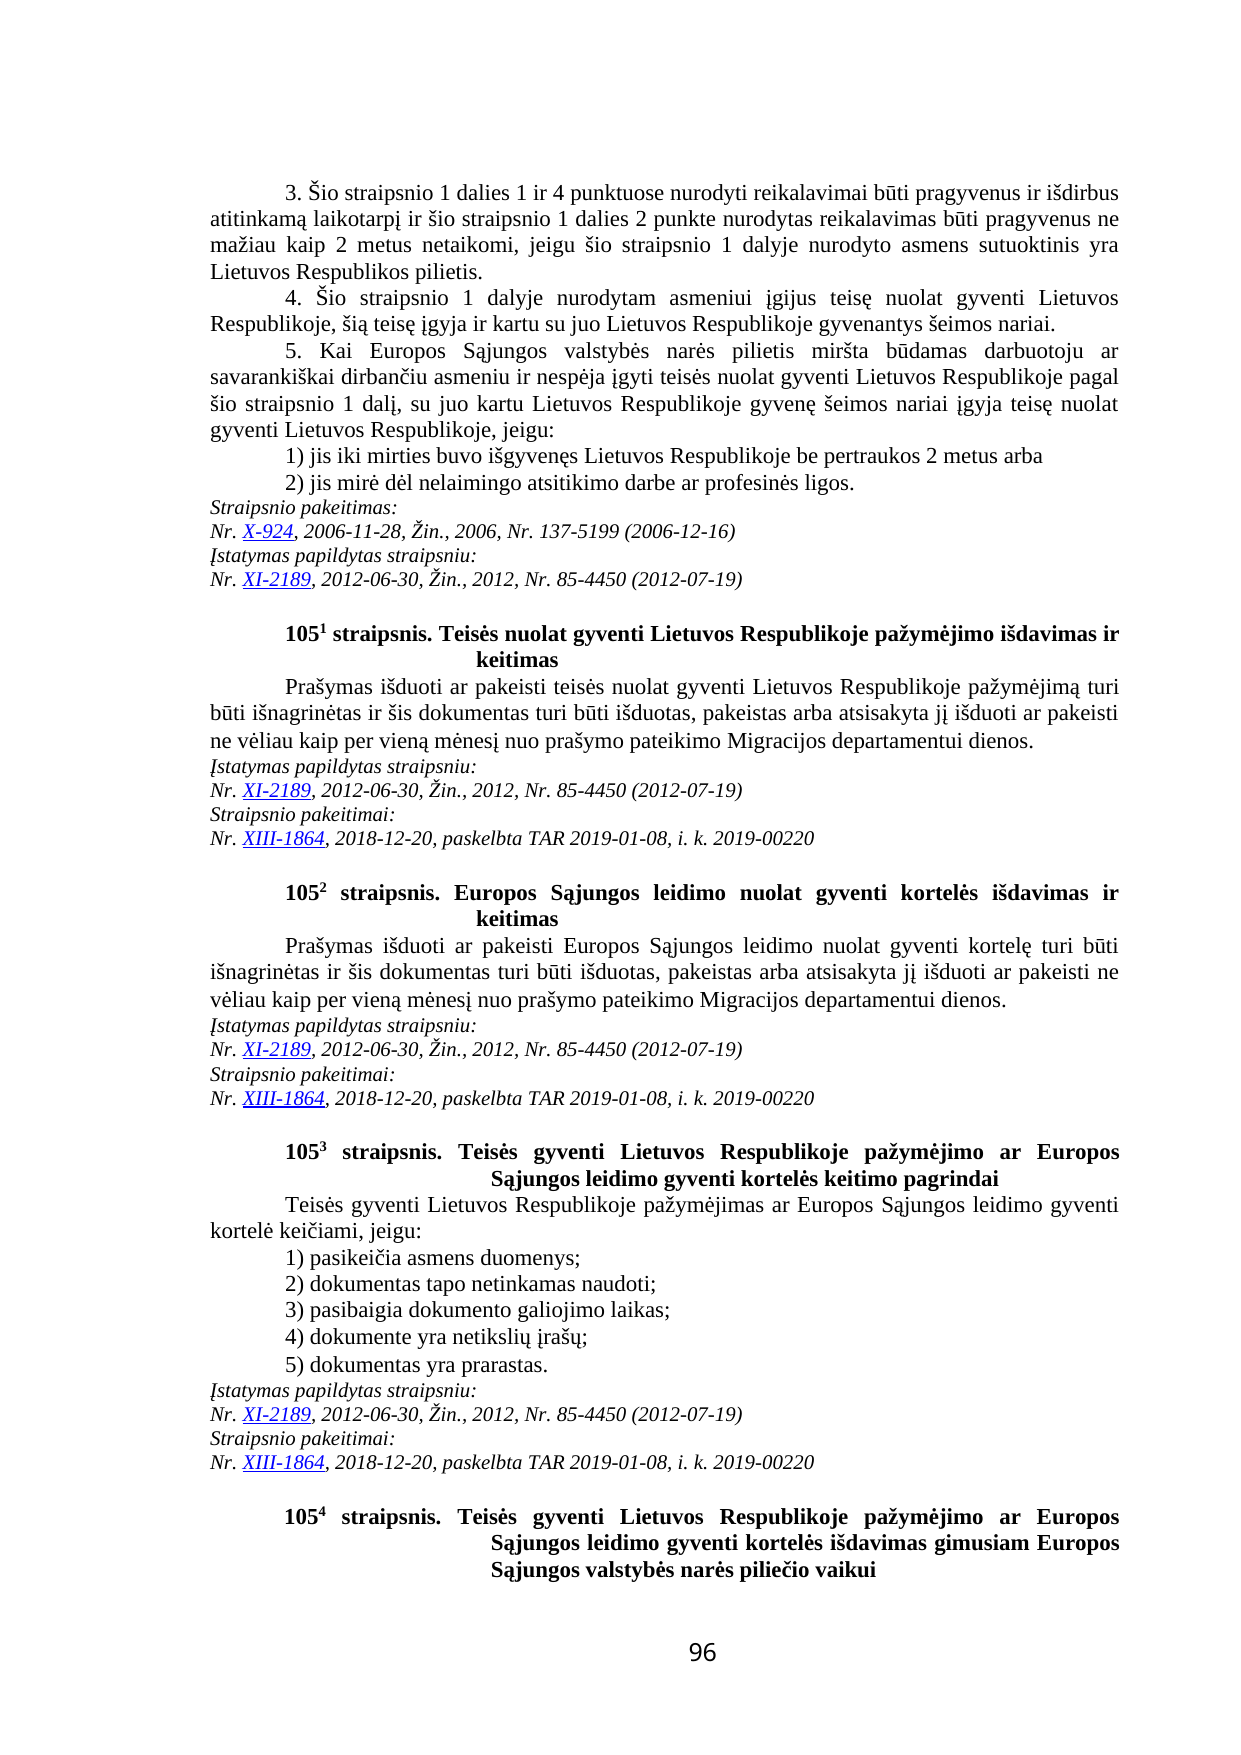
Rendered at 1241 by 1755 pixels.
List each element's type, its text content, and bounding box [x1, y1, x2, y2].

text Prašymas išduoti ar pakeisti Europos Sąjungos leidimo nuolat gyventi kortelę turi būti išnagrinėtas ir šis dokumentas turi būti išduotas, pakeistas arba atsisakyta jį išduoti ar pakeisti ne vėliau kaip per vieną mėnesį nuo prašymo pateikimo Migracijos departamentui dienos. [210, 932, 1120, 1013]
text Nr. X-924, 2006-11-28, Žin., 2006, Nr. 137-5199 (2006-12-16) [210, 519, 1120, 543]
text 2) dokumentas tapo netinkamas naudoti; [210, 1270, 1120, 1296]
text Straipsnio pakeitimas: [210, 495, 1120, 519]
text Prašymas išduoti ar pakeisti teisės nuolat gyventi Lietuvos Respublikoje pažymėjimą turi būti išnagrinėtas ir šis dokumentas turi būti išduotas, pakeistas arba atsisakyta jį išduoti ar pakeisti ne vėliau kaip per vieną mėnesį nuo prašymo pateikimo Migracijos departamentui dienos. [210, 673, 1120, 754]
text 3. Šio straipsnio 1 dalies 1 ir 4 punktuose nurodyti reikalavimai būti pragyvenus ir išdirbus atitinkamą laikotarpį ir šio straipsnio 1 dalies 2 punkte nurodytas reikalavimas būti pragyvenus ne mažiau kaip 2 metus netaikomi, jeigu šio straipsnio 1 dalyje nurodyto asmens sutuoktinis yra Lietuvos Respublikos pilietis. [210, 179, 1120, 284]
text 4. Šio straipsnio 1 dalyje nurodytam asmeniui įgijus teisę nuolat gyventi Lietuvos Respublikoje, šią teisę įgyja ir kartu su juo Lietuvos Respublikoje gyvenantys šeimos nariai. [210, 284, 1120, 337]
text 1) jis iki mirties buvo išgyvenęs Lietuvos Respublikoje be pertraukos 2 metus arba [210, 442, 1120, 469]
text Straipsnio pakeitimai: [210, 802, 1120, 826]
text 1054 straipsnis. Teisės gyventi Lietuvos Respublikoje pažymėjimo ar Europos Sąjungos leidimo gyventi kortelės išdavimas gimusiam Europos Sąjungos valstybės narės piliečio vaikui [284, 1503, 1120, 1582]
text 5) dokumentas yra prarastas. [210, 1349, 1120, 1378]
text 2) jis mirė dėl nelaimingo atsitikimo darbe ar profesinės ligos. [210, 469, 1120, 495]
text 5. Kai Europos Sąjungos valstybės narės pilietis miršta būdamas darbuotoju ar savarankiškai dirbančiu asmeniu ir nespėja įgyti teisės nuolat gyventi Lietuvos Respublikoje pagal šio straipsnio 1 dalį, su juo kartu Lietuvos Respublikoje gyvenę šeimos nariai įgyja teisę nuolat gyventi Lietuvos Respublikoje, jeigu: [210, 337, 1120, 442]
text Nr. XI-2189, 2012-06-30, Žin., 2012, Nr. 85-4450 (2012-07-19) [210, 1402, 1120, 1426]
text Įstatymas papildytas straipsniu: [210, 754, 1120, 778]
text Nr. XIII-1864, 2018-12-20, paskelbta TAR 2019-01-08, i. k. 2019-00220 [210, 1086, 1120, 1109]
text 1051 straipsnis. Teisės nuolat gyventi Lietuvos Respublikoje pažymėjimo išdavimas ir keitimas [285, 620, 1120, 673]
text 1052 straipsnis. Europos Sąjungos leidimo nuolat gyventi kortelės išdavimas ir keitimas [285, 879, 1120, 932]
text Nr. XI-2189, 2012-06-30, Žin., 2012, Nr. 85-4450 (2012-07-19) [210, 1037, 1120, 1061]
text Nr. XI-2189, 2012-06-30, Žin., 2012, Nr. 85-4450 (2012-07-19) [210, 567, 1120, 591]
text Nr. XIII-1864, 2018-12-20, paskelbta TAR 2019-01-08, i. k. 2019-00220 [210, 826, 1120, 850]
text 4) dokumente yra netikslių įrašų; [210, 1323, 1120, 1349]
text Įstatymas papildytas straipsniu: [210, 543, 1120, 567]
text 1053 straipsnis. Teisės gyventi Lietuvos Respublikoje pažymėjimo ar Europos Sąjungos leidimo gyventi kortelės keitimo pagrindai [285, 1138, 1120, 1191]
text Straipsnio pakeitimai: [210, 1061, 1120, 1086]
text 3) pasibaigia dokumento galiojimo laikas; [210, 1296, 1120, 1323]
text Teisės gyventi Lietuvos Respublikoje pažymėjimas ar Europos Sąjungos leidimo gyventi kortelė keičiami, jeigu: [210, 1191, 1120, 1244]
text Įstatymas papildytas straipsniu: [210, 1013, 1120, 1037]
text Įstatymas papildytas straipsniu: [210, 1378, 1120, 1402]
text 1) pasikeičia asmens duomenys; [210, 1244, 1120, 1270]
text Nr. XI-2189, 2012-06-30, Žin., 2012, Nr. 85-4450 (2012-07-19) [210, 778, 1120, 802]
text Straipsnio pakeitimai: [210, 1426, 1120, 1450]
text Nr. XIII-1864, 2018-12-20, paskelbta TAR 2019-01-08, i. k. 2019-00220 [210, 1450, 1120, 1474]
